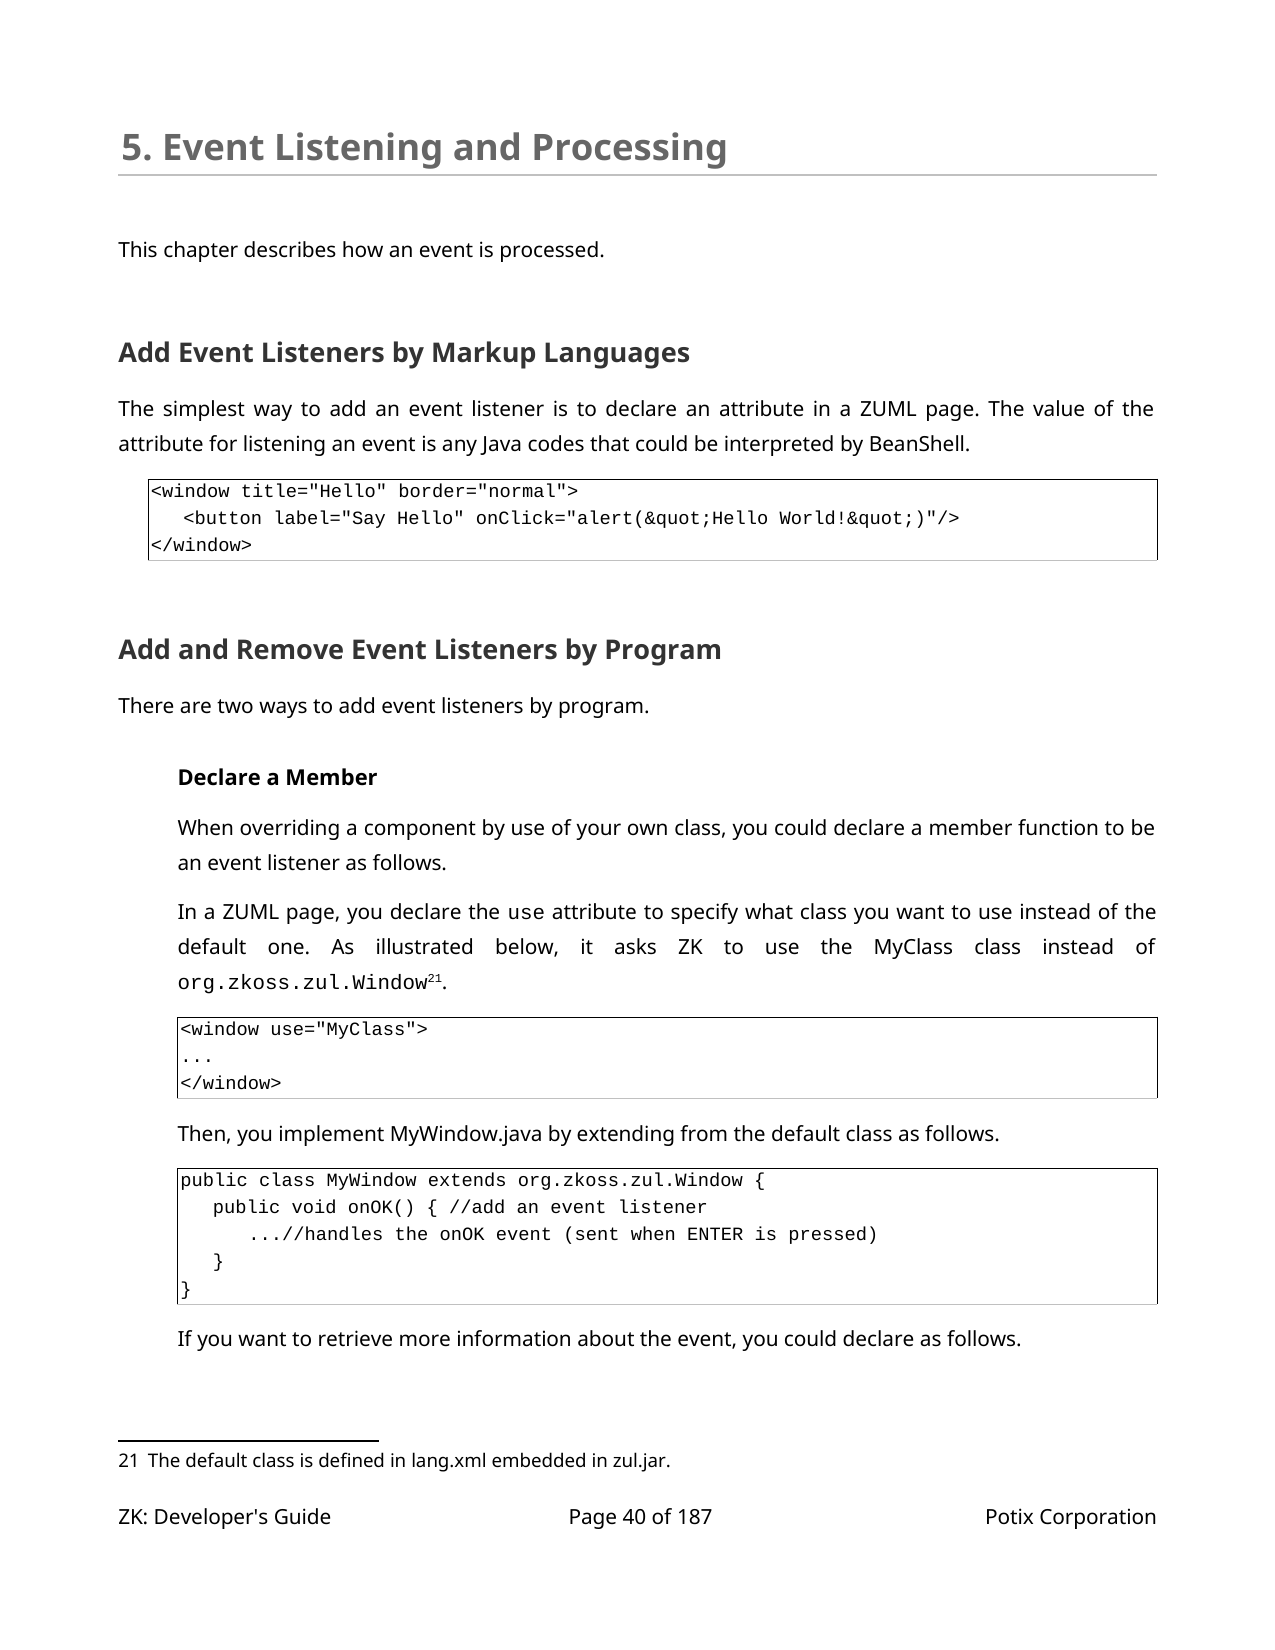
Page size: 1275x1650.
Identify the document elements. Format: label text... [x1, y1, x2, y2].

text The simplest way to add an event listener is to declare an attribute in a ZUML page. The value of the attribute for listening an event is any Java codes that could be interpreted by BeanShell. [118, 394, 1157, 458]
subtitle Add and Remove Event Listeners by Program [118, 631, 1157, 668]
text <window title="Hello" border="normal"> [149, 480, 1157, 503]
text } [178, 1277, 1157, 1304]
text If you want to retrieve more information about the event, you could declare as follows. [177, 1324, 1157, 1353]
text In a ZUML page, you declare the use attribute to specify what class you want to use instead of the default one. As illustrated below, it asks ZK to use the MyClass class instead of org.zkoss.zul.Window. [177, 897, 1157, 996]
text ...//handles the onOK event (sent when ENTER is pressed) [178, 1222, 1157, 1246]
text <button label="Say Hello" onClick="alert(&quot;Hello World!&quot;)"/> [149, 506, 1157, 530]
text ... [178, 1044, 1157, 1068]
text Then, you implement MyWindow.java by extending from the default class as follows. [177, 1119, 1157, 1147]
text </window> [149, 533, 1157, 560]
text There are two ways to add event listeners by program. [118, 691, 1157, 719]
subtitle Declare a Member [177, 762, 1157, 792]
text </window> [178, 1071, 1157, 1098]
text } [178, 1249, 1157, 1274]
text The default class is defined in lang.xml embedded in zul.jar. [118, 1447, 1157, 1473]
text When overriding a component by use of your own class, you could declare a member function to be an event listener as follows. [177, 813, 1157, 876]
text public class MyWindow extends org.zkoss.zul.Window { [178, 1169, 1157, 1192]
text This chapter describes how an event is processed. [118, 235, 1157, 263]
text public void onOK() { //add an event listener [178, 1195, 1157, 1219]
subtitle 5. Event Listening and Processing [118, 118, 1157, 174]
subtitle Add Event Listeners by Markup Languages [118, 334, 1157, 371]
text <window use="MyClass"> [178, 1018, 1157, 1041]
